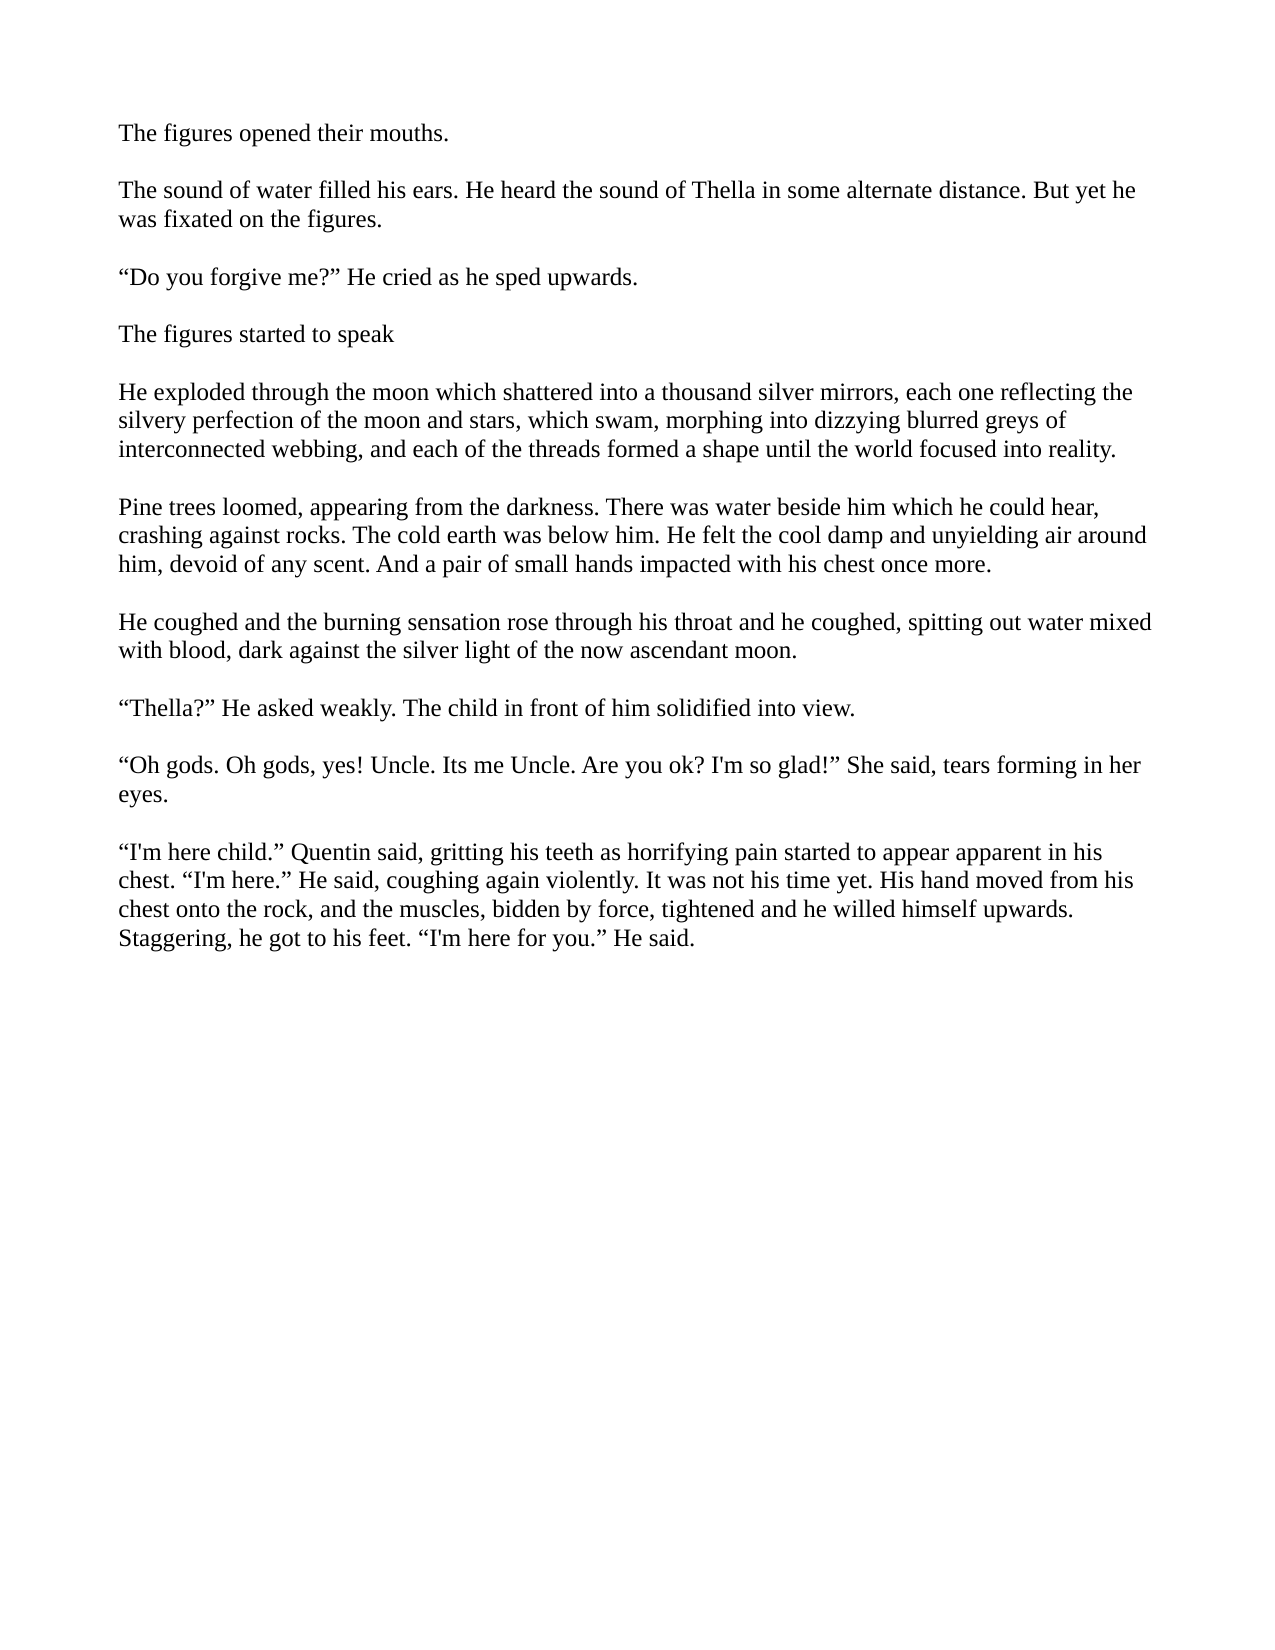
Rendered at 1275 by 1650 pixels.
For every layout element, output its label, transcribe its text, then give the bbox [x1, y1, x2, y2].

text “I'm here child.” Quentin said, gritting his teeth as horrifying pain started to appear apparent in his chest. “I'm here.” He said, coughing again violently. It was not his time yet. His hand moved from his chest onto the rock, and the muscles, bidden by force, tightened and he willed himself upwards. Staggering, he got to his feet. “I'm here for you.” He said. [118, 837, 1157, 952]
text “Do you forgive me?” He cried as he sped upwards. [118, 262, 1157, 291]
text He exploded through the moon which shattered into a thousand silver mirrors, each one reflecting the silvery perfection of the moon and stars, which swam, morphing into dizzying blurred greys of interconnected webbing, and each of the threads formed a shape until the world focused into reality. [118, 377, 1157, 463]
text The figures started to speak [118, 319, 1157, 348]
text Pine trees loomed, appearing from the darkness. There was water beside him which he could hear, crashing against rocks. The cold earth was below him. He felt the cool damp and unyielding air around him, devoid of any scent. And a pair of small hands impacted with his chest once more. [118, 492, 1157, 578]
text “Thella?” He asked weakly. The child in front of him solidified into view. [118, 693, 1157, 722]
text He coughed and the burning sensation rose through his throat and he coughed, spitting out water mixed with blood, dark against the silver light of the now ascendant moon. [118, 607, 1157, 664]
text The sound of water filled his ears. He heard the sound of Thella in some alternate distance. But yet he was fixated on the figures. [118, 176, 1157, 233]
text “Oh gods. Oh gods, yes! Uncle. Its me Uncle. Are you ok? I'm so glad!” She said, tears forming in her eyes. [118, 751, 1157, 808]
text The figures opened their mouths. [118, 118, 1157, 147]
